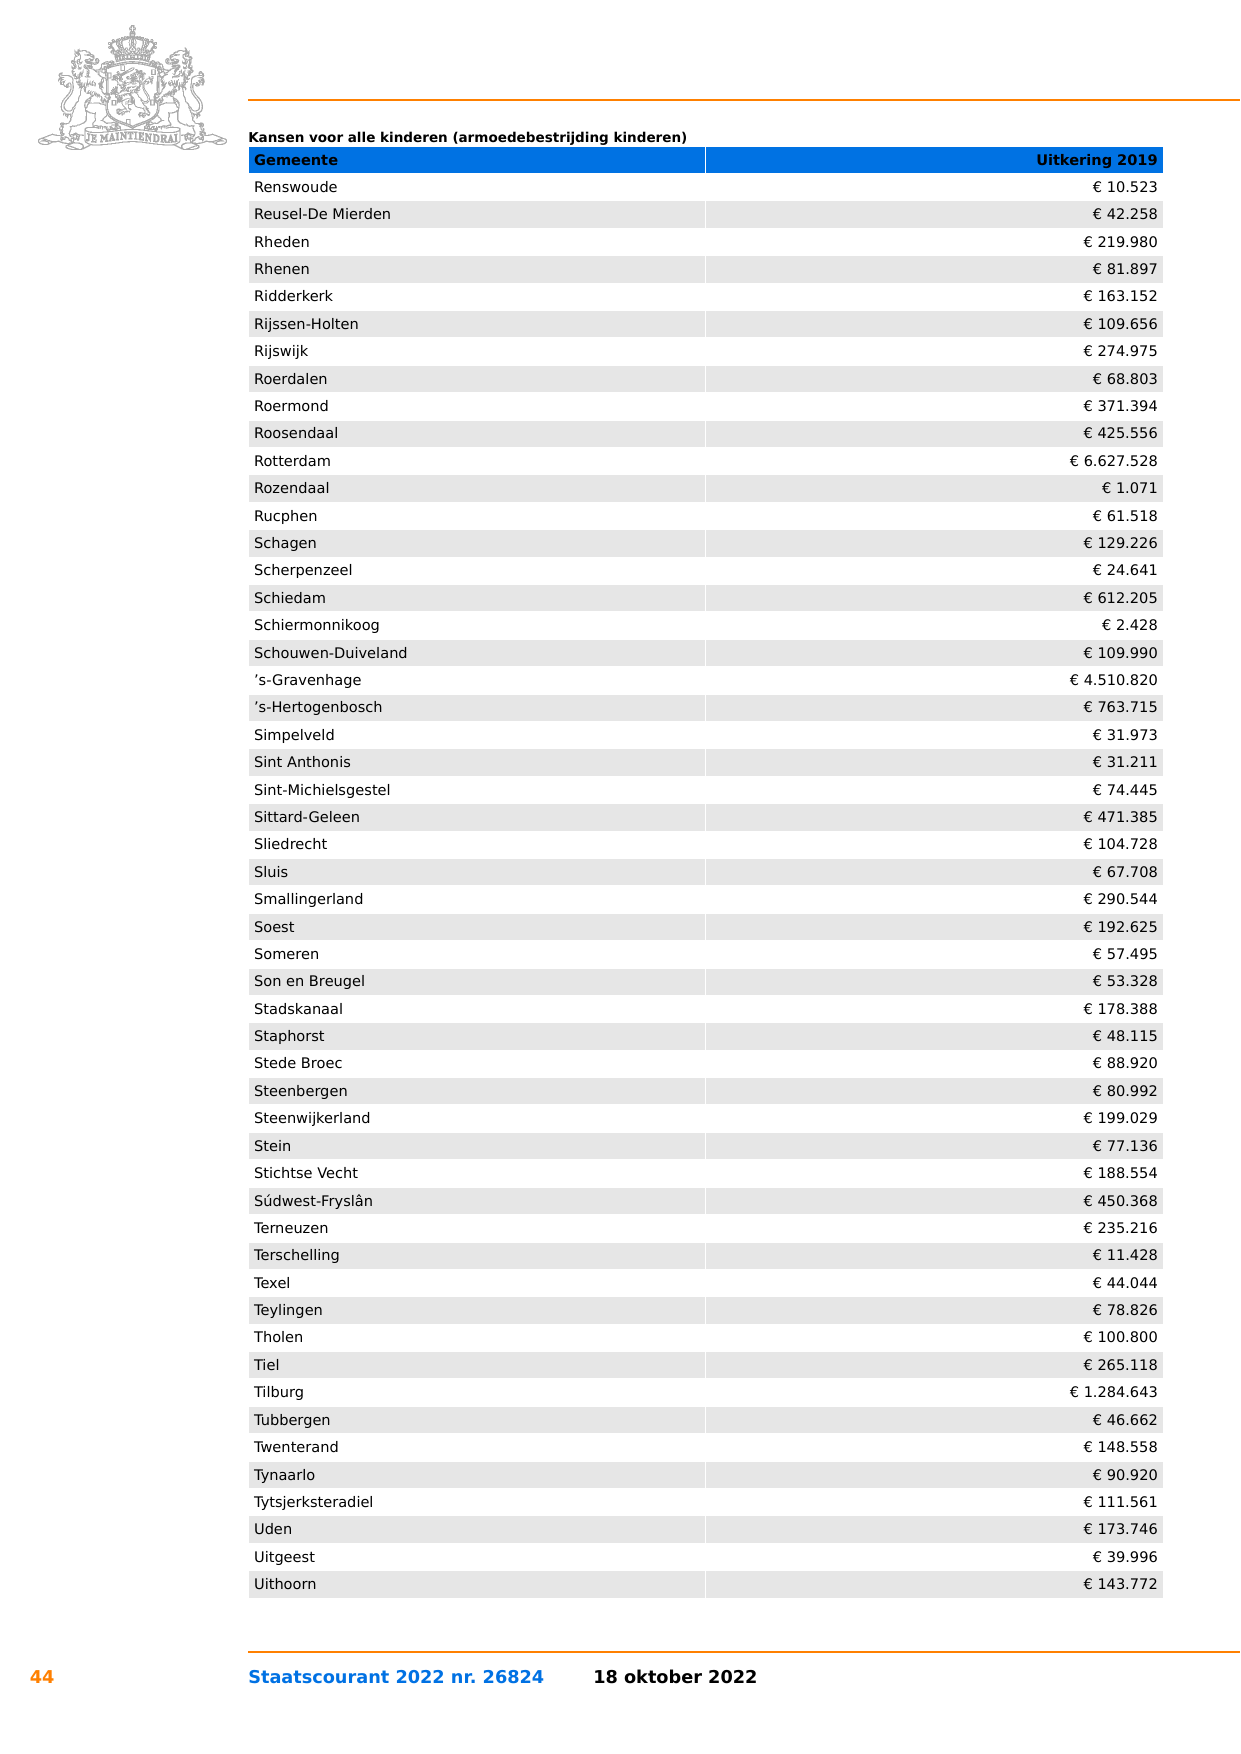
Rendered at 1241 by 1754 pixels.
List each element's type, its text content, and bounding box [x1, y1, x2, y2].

table_cell € 1.071 [706, 475, 1163, 502]
table_cell € 10.523 [706, 174, 1163, 200]
table_cell Schouwen-Duiveland [249, 640, 705, 666]
table_cell € 67.708 [706, 859, 1163, 885]
table_cell Texel [249, 1270, 705, 1296]
table_cell € 88.920 [706, 1051, 1163, 1077]
table_cell € 44.044 [706, 1270, 1163, 1296]
table_cell Sluis [249, 859, 705, 885]
table_cell Uithoorn [249, 1571, 705, 1598]
table_cell € 74.445 [706, 777, 1163, 803]
table_cell € 471.385 [706, 804, 1163, 831]
table_cell Rozendaal [249, 475, 705, 502]
table_cell Son en Breugel [249, 969, 705, 995]
table_cell € 192.625 [706, 914, 1163, 940]
table_cell € 763.715 [706, 695, 1163, 721]
table_cell Rucphen [249, 503, 705, 529]
table_cell Rhenen [249, 256, 705, 283]
table_cell Gemeente [249, 147, 705, 173]
table_cell € 188.554 [706, 1160, 1163, 1187]
table_cell € 6.627.528 [706, 448, 1163, 474]
table_cell Uitgeest [249, 1544, 705, 1570]
table_cell € 129.226 [706, 530, 1163, 557]
table_cell € 78.826 [706, 1297, 1163, 1324]
table_cell Rheden [249, 229, 705, 255]
table_cell € 148.558 [706, 1434, 1163, 1461]
table_cell Uitkering 2019 [706, 147, 1163, 173]
table_cell ’s-Hertogenbosch [249, 695, 705, 721]
table_cell Stichtse Vecht [249, 1160, 705, 1187]
table_cell € 178.388 [706, 996, 1163, 1022]
table_cell Steenbergen [249, 1078, 705, 1104]
table_cell Rotterdam [249, 448, 705, 474]
table_cell Stede Broec [249, 1051, 705, 1077]
table_cell € 612.205 [706, 585, 1163, 611]
table_cell Tilburg [249, 1380, 705, 1406]
table_cell Sittard-Geleen [249, 804, 705, 831]
table_cell € 61.518 [706, 503, 1163, 529]
table_cell € 11.428 [706, 1243, 1163, 1269]
table_cell Rijssen-Holten [249, 311, 705, 337]
table_header Kansen voor alle kinderen (armoedebestrijding kinderen) [248, 130, 1163, 146]
table_cell Roosendaal [249, 421, 705, 447]
table_cell Terschelling [249, 1243, 705, 1269]
table_cell Tiel [249, 1352, 705, 1378]
table_cell Uden [249, 1516, 705, 1543]
table_cell Sint-Michielsgestel [249, 777, 705, 803]
table_cell € 39.996 [706, 1544, 1163, 1570]
table_cell € 48.115 [706, 1023, 1163, 1050]
table_cell Stein [249, 1133, 705, 1159]
table_cell € 80.992 [706, 1078, 1163, 1104]
table_cell € 274.975 [706, 339, 1163, 365]
table_cell € 57.495 [706, 941, 1163, 967]
table_cell Staphorst [249, 1023, 705, 1050]
table_cell € 450.368 [706, 1188, 1163, 1214]
table_cell Sint Anthonis [249, 749, 705, 776]
table_cell Smallingerland [249, 886, 705, 913]
table_cell Reusel-De Mierden [249, 201, 705, 228]
table_cell € 109.656 [706, 311, 1163, 337]
table_cell Roerdalen [249, 366, 705, 392]
table_cell Tubbergen [249, 1407, 705, 1433]
table_cell ’s-Gravenhage [249, 667, 705, 693]
table_cell Teylingen [249, 1297, 705, 1324]
table_cell € 219.980 [706, 229, 1163, 255]
table_cell Tynaarlo [249, 1462, 705, 1488]
table_cell € 24.641 [706, 558, 1163, 584]
table_cell € 163.152 [706, 284, 1163, 310]
table_cell € 81.897 [706, 256, 1163, 283]
table_cell Roermond [249, 393, 705, 419]
table_cell Rijswijk [249, 339, 705, 365]
table_cell € 143.772 [706, 1571, 1163, 1598]
table_cell € 31.211 [706, 749, 1163, 776]
table_cell € 53.328 [706, 969, 1163, 995]
table_cell € 173.746 [706, 1516, 1163, 1543]
table_cell Sliedrecht [249, 832, 705, 858]
table_cell € 111.561 [706, 1489, 1163, 1515]
table_cell € 235.216 [706, 1215, 1163, 1241]
table_cell € 31.973 [706, 722, 1163, 748]
table_cell Tytsjerksteradiel [249, 1489, 705, 1515]
table_cell € 100.800 [706, 1325, 1163, 1351]
table_cell Steenwijkerland [249, 1106, 705, 1132]
table_cell € 371.394 [706, 393, 1163, 419]
table_cell € 68.803 [706, 366, 1163, 392]
table_cell € 2.428 [706, 613, 1163, 639]
picture [38, 25, 227, 150]
table_cell Schiedam [249, 585, 705, 611]
table_cell € 104.728 [706, 832, 1163, 858]
table_cell Súdwest-Fryslân [249, 1188, 705, 1214]
table_cell Tholen [249, 1325, 705, 1351]
table_cell € 42.258 [706, 201, 1163, 228]
table_cell € 77.136 [706, 1133, 1163, 1159]
table_cell Renswoude [249, 174, 705, 200]
table_cell € 290.544 [706, 886, 1163, 913]
table_cell € 46.662 [706, 1407, 1163, 1433]
table_cell Schiermonnikoog [249, 613, 705, 639]
table_cell Terneuzen [249, 1215, 705, 1241]
table_cell Scherpenzeel [249, 558, 705, 584]
table_cell Stadskanaal [249, 996, 705, 1022]
table_cell € 1.284.643 [706, 1380, 1163, 1406]
table_cell € 265.118 [706, 1352, 1163, 1378]
table_cell Ridderkerk [249, 284, 705, 310]
table_cell Soest [249, 914, 705, 940]
table_cell Twenterand [249, 1434, 705, 1461]
table_cell Schagen [249, 530, 705, 557]
table_cell € 425.556 [706, 421, 1163, 447]
table_cell Someren [249, 941, 705, 967]
table_cell Simpelveld [249, 722, 705, 748]
table_cell € 4.510.820 [706, 667, 1163, 693]
table_cell € 90.920 [706, 1462, 1163, 1488]
table_cell € 109.990 [706, 640, 1163, 666]
table_cell € 199.029 [706, 1106, 1163, 1132]
